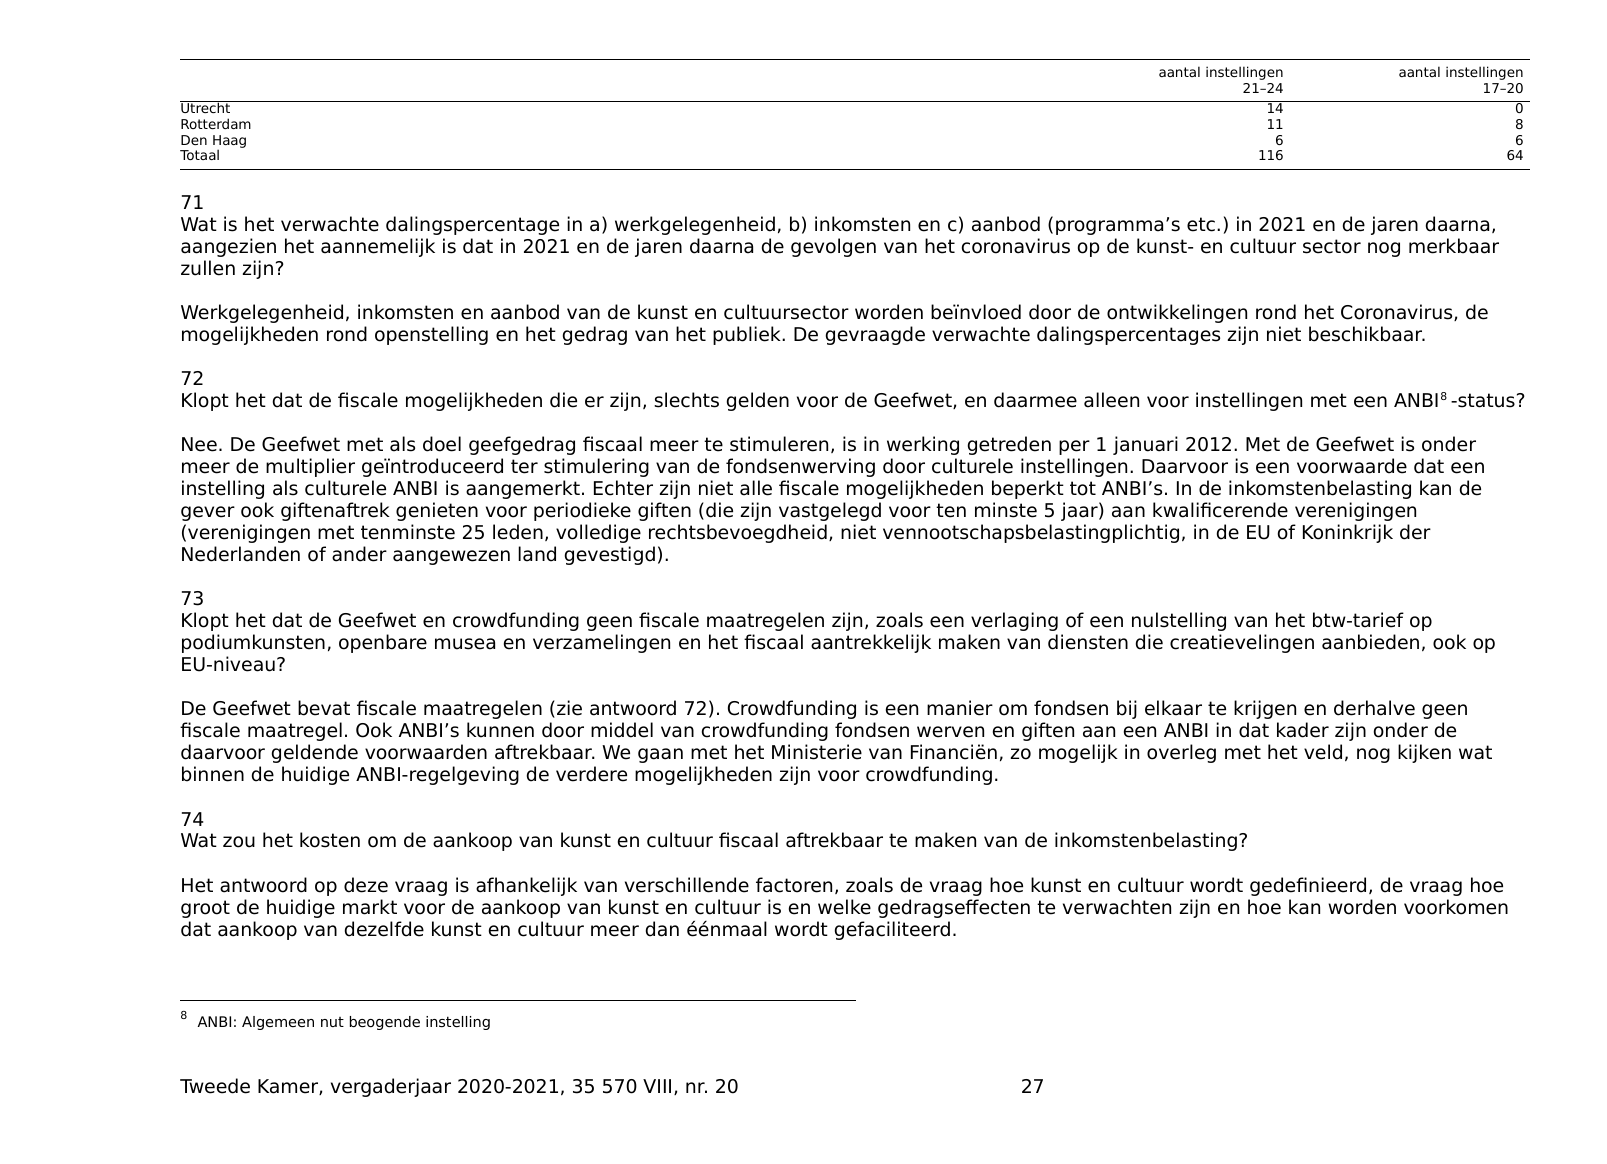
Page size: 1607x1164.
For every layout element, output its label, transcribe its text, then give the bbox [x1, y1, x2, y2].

text De Geefwet bevat fiscale maatregelen (zie antwoord 72). Crowdfunding is een manier om fondsen bij elkaar te krijgen en derhalve geen fiscale maatregel. Ook ANBI’s kunnen door middel van crowdfunding fondsen werven en giften aan een ANBI in dat kader zijn onder de daarvoor geldende voorwaarden aftrekbaar. We gaan met het Ministerie van Financiën, zo mogelijk in overleg met het veld, nog kijken wat binnen de huidige ANBI-regelgeving de verdere mogelijkheden zijn voor crowdfunding. [180, 698, 1529, 786]
table_cell Utrecht [180, 102, 1050, 117]
text Werkgelegenheid, inkomsten en aanbod van de kunst en cultuursector worden beïnvloed door de ontwikkelingen rond het Coronavirus, de mogelijkheden rond openstelling en het gedrag van het publiek. De gevraagde verwachte dalingspercentages zijn niet beschikbaar. [180, 302, 1529, 346]
table_cell Rotterdam [180, 117, 1050, 132]
text 73 [180, 588, 1529, 610]
text ANBI: Algemeen nut beogende instelling [180, 1009, 1529, 1031]
table_header aantal instellingen 17–20 [1290, 60, 1529, 101]
table_header aantal instellingen 21–24 [1050, 60, 1289, 101]
table_cell 8 [1290, 117, 1529, 132]
text 72 [180, 368, 1529, 390]
text Wat zou het kosten om de aankoop van kunst en cultuur fiscaal aftrekbaar te maken van de inkomstenbelasting? [180, 830, 1529, 852]
table_cell 64 [1290, 148, 1529, 168]
table_cell 11 [1050, 117, 1289, 132]
table_cell 6 [1050, 133, 1289, 148]
text 71 [180, 192, 1529, 214]
text Het antwoord op deze vraag is afhankelijk van verschillende factoren, zoals de vraag hoe kunst en cultuur wordt gedefinieerd, de vraag hoe groot de huidige markt voor de aankoop van kunst en cultuur is en welke gedragseffecten te verwachten zijn en hoe kan worden voorkomen dat aankoop van dezelfde kunst en cultuur meer dan éénmaal wordt gefaciliteerd. [180, 874, 1529, 941]
table_cell Den Haag [180, 133, 1050, 148]
table_cell 14 [1050, 102, 1289, 117]
table_cell 6 [1290, 133, 1529, 148]
text Klopt het dat de Geefwet en crowdfunding geen fiscale maatregelen zijn, zoals een verlaging of een nulstelling van het btw-tarief op podiumkunsten, openbare musea en verzamelingen en het fiscaal aantrekkelijk maken van diensten die creatievelingen aanbieden, ook op EU-niveau? [180, 610, 1529, 676]
table_header [180, 60, 1050, 101]
table_cell 116 [1050, 148, 1289, 168]
text Wat is het verwachte dalingspercentage in a) werkgelegenheid, b) inkomsten en c) aanbod (programma’s etc.) in 2021 en de jaren daarna, aangezien het aannemelijk is dat in 2021 en de jaren daarna de gevolgen van het coronavirus op de kunst- en cultuur sector nog merkbaar zullen zijn? [180, 214, 1529, 280]
table_cell 0 [1290, 102, 1529, 117]
text Nee. De Geefwet met als doel geefgedrag fiscaal meer te stimuleren, is in werking getreden per 1 januari 2012. Met de Geefwet is onder meer de multiplier geïntroduceerd ter stimulering van de fondsenwerving door culturele instellingen. Daarvoor is een voorwaarde dat een instelling als culturele ANBI is aangemerkt. Echter zijn niet alle fiscale mogelijkheden beperkt tot ANBI’s. In de inkomstenbelasting kan de gever ook giftenaftrek genieten voor periodieke giften (die zijn vastgelegd voor ten minste 5 jaar) aan kwalificerende verenigingen (verenigingen met tenminste 25 leden, volledige rechtsbevoegdheid, niet vennootschapsbelastingplichtig, in de EU of Koninkrijk der Nederlanden of ander aangewezen land gevestigd). [180, 434, 1529, 566]
text 74 [180, 808, 1529, 830]
table_cell Totaal [180, 148, 1050, 168]
text Klopt het dat de fiscale mogelijkheden die er zijn, slechts gelden voor de Geefwet, en daarmee alleen voor instellingen met een ANBI-status? [180, 390, 1529, 412]
